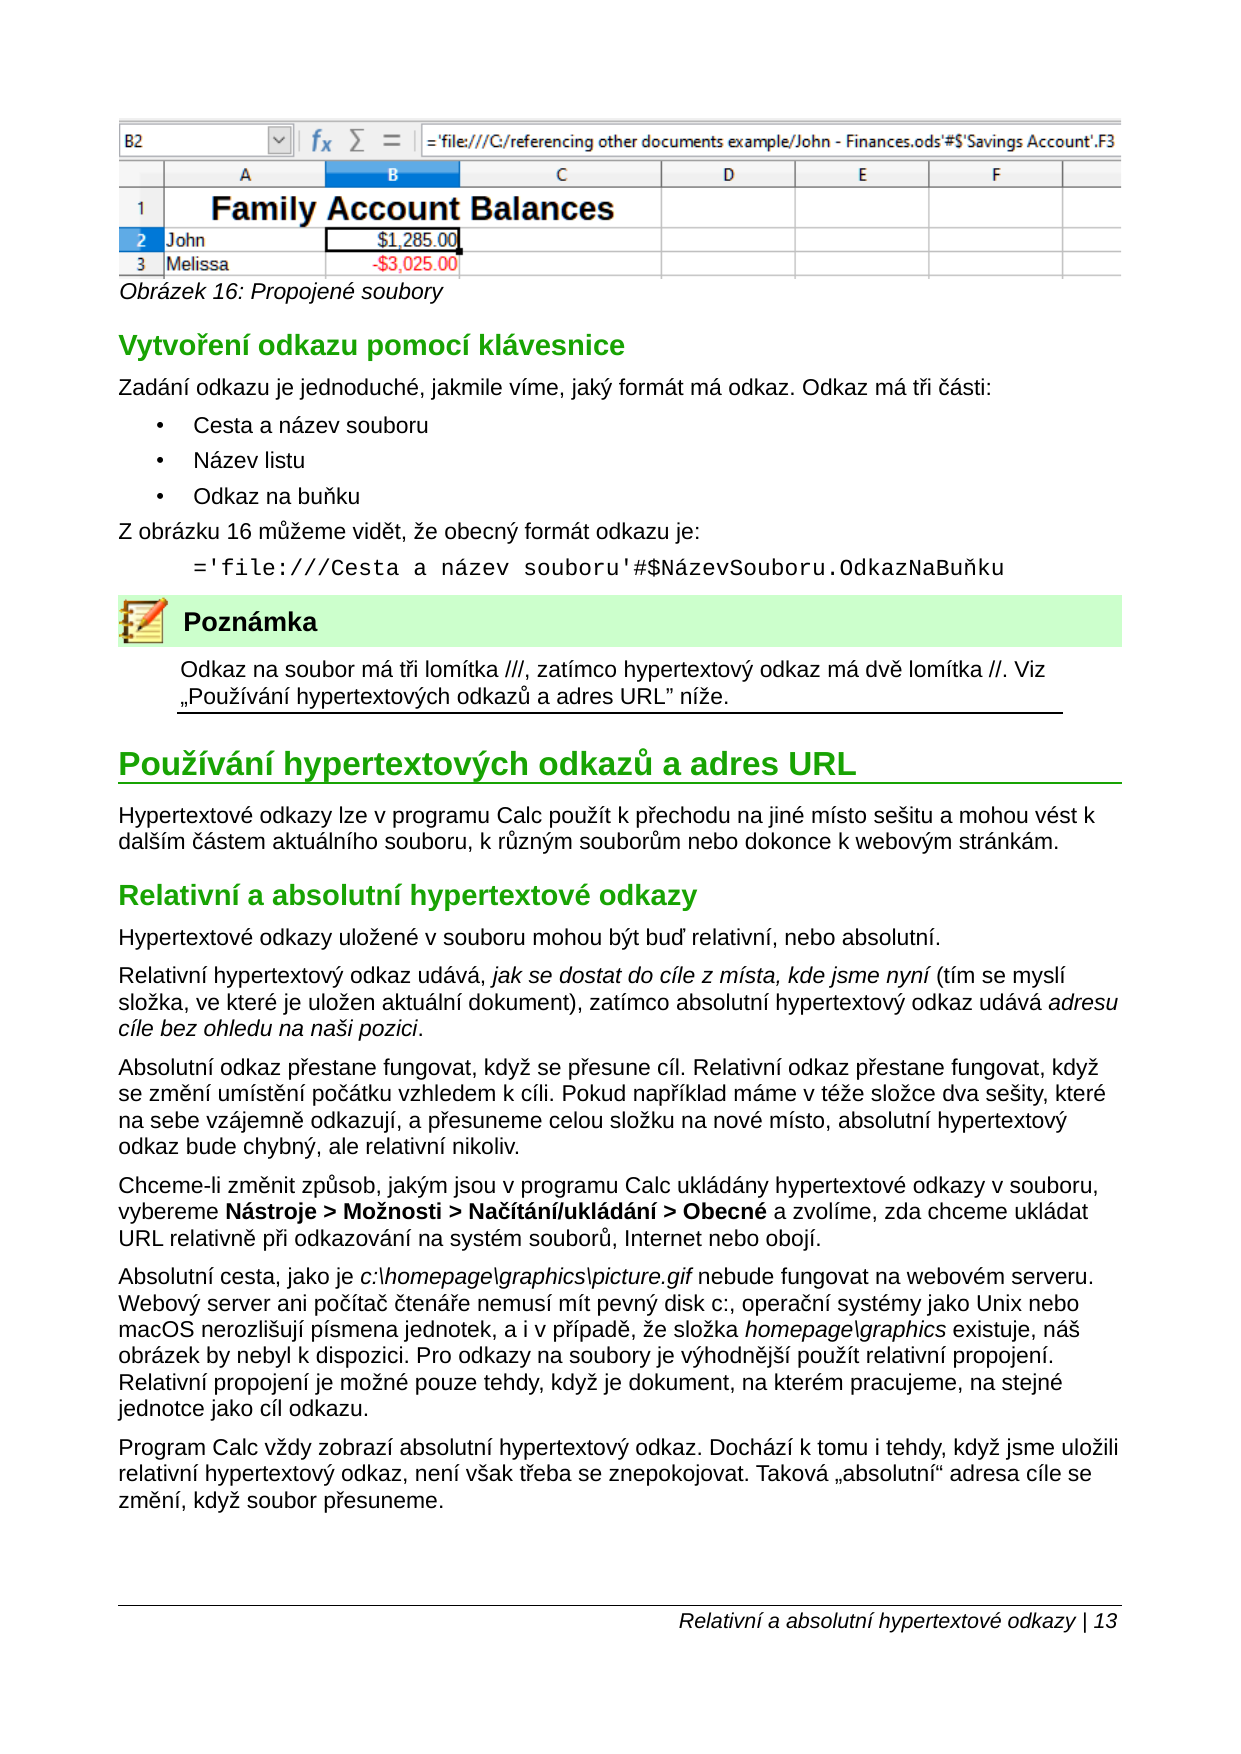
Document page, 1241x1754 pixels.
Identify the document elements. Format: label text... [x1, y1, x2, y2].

picture [119, 596, 170, 647]
text Absolutní odkaz přestane fungovat, když se přesune cíl. Relativní odkaz přestane fungovat, když se změní umístění počátku vzhledem k cíli. Pokud například máme v téže složce dva sešity, které na sebe vzájemně odkazují, a přesuneme celou složku na nové místo, absolutní hypertextový odkaz bude chybný, ale relativní nikoliv. [118, 1054, 1122, 1159]
text Obrázek 16: Propojené soubory [119, 279, 1121, 304]
text Z obrázku 16 můžeme vidět, že obecný formát odkazu je: [118, 518, 1122, 544]
subtitle Relativní a absolutní hypertextové odkazy [118, 878, 1122, 912]
text ='file:///Cesta a název souboru'#$NázevSouboru.OdkazNaBuňku [193, 557, 1122, 583]
picture [119, 118, 1122, 279]
list Odkaz na buňku [156, 483, 1122, 509]
list Název listu [156, 447, 1122, 474]
text Hypertextové odkazy lze v programu Calc použít k přechodu na jiné místo sešitu a mohou vést k dalším částem aktuálního souboru, k různým souborům nebo dokonce k webovým stránkám. [118, 802, 1122, 854]
text Program Calc vždy zobrazí absolutní hypertextový odkaz. Dochází k tomu i tehdy, když jsme uložili relativní hypertextový odkaz, není však třeba se znepokojovat. Taková „absolutní“ adresa cíle se změní, když soubor přesuneme. [118, 1434, 1122, 1513]
text Hypertextové odkazy uložené v souboru mohou být buď relativní, nebo absolutní. [118, 923, 1122, 950]
subtitle Poznámka [118, 603, 1122, 643]
text Odkaz na soubor má tři lomítka ///, zatímco hypertextový odkaz má dvě lomítka //. Viz „Použití hypertextových odkazů a adres URL” níže. [177, 653, 1063, 712]
list Cesta a název souboru [156, 412, 1122, 439]
subtitle Vytvoření odkazu pomocí klávesnice [118, 328, 1122, 362]
subtitle Používání hypertextových odkazů a adres URL [118, 743, 1122, 782]
text Absolutní cesta, jako je c:\homepage\graphics\picture.gif nebude fungovat na webovém serveru. Webový server ani počítač čtenáře nemusí mít pevný disk c:, operační systémy jako Unix nebo macOS nerozlišují písmena jednotek, a i v případě, že složka homepage\graphics existuje, náš obrázek by nebyl k dispozici. Pro odkazy na soubory je výhodnější použít relativní propojení. Relativní propojení je možné pouze tehdy, když je dokument, na kterém pracujeme, na stejné jednotce jako cíl odkazu. [118, 1263, 1122, 1421]
text Chceme-li změnit způsob, jakým jsou v programu Calc ukládány hypertextové odkazy v souboru, vybereme Nástroje > Možnosti > Načítání/ukládání > Obecné a zvolíme, zda chceme ukládat URL relativně při odkazování na systém souborů, Internet nebo obojí. [118, 1172, 1122, 1251]
list Zadání odkazu je jednoduché, jakmile víme, jaký formát má odkaz. Odkaz má tři části: [118, 373, 1122, 400]
text Relativní hypertextový odkaz udává, jak se dostat do cíle z místa, kde jsme nyní (tím se myslí složka, ve které je uložen aktuální dokument), zatímco absolutní hypertextový odkaz udává adresu cíle bez ohledu na naši pozici. [118, 962, 1122, 1041]
